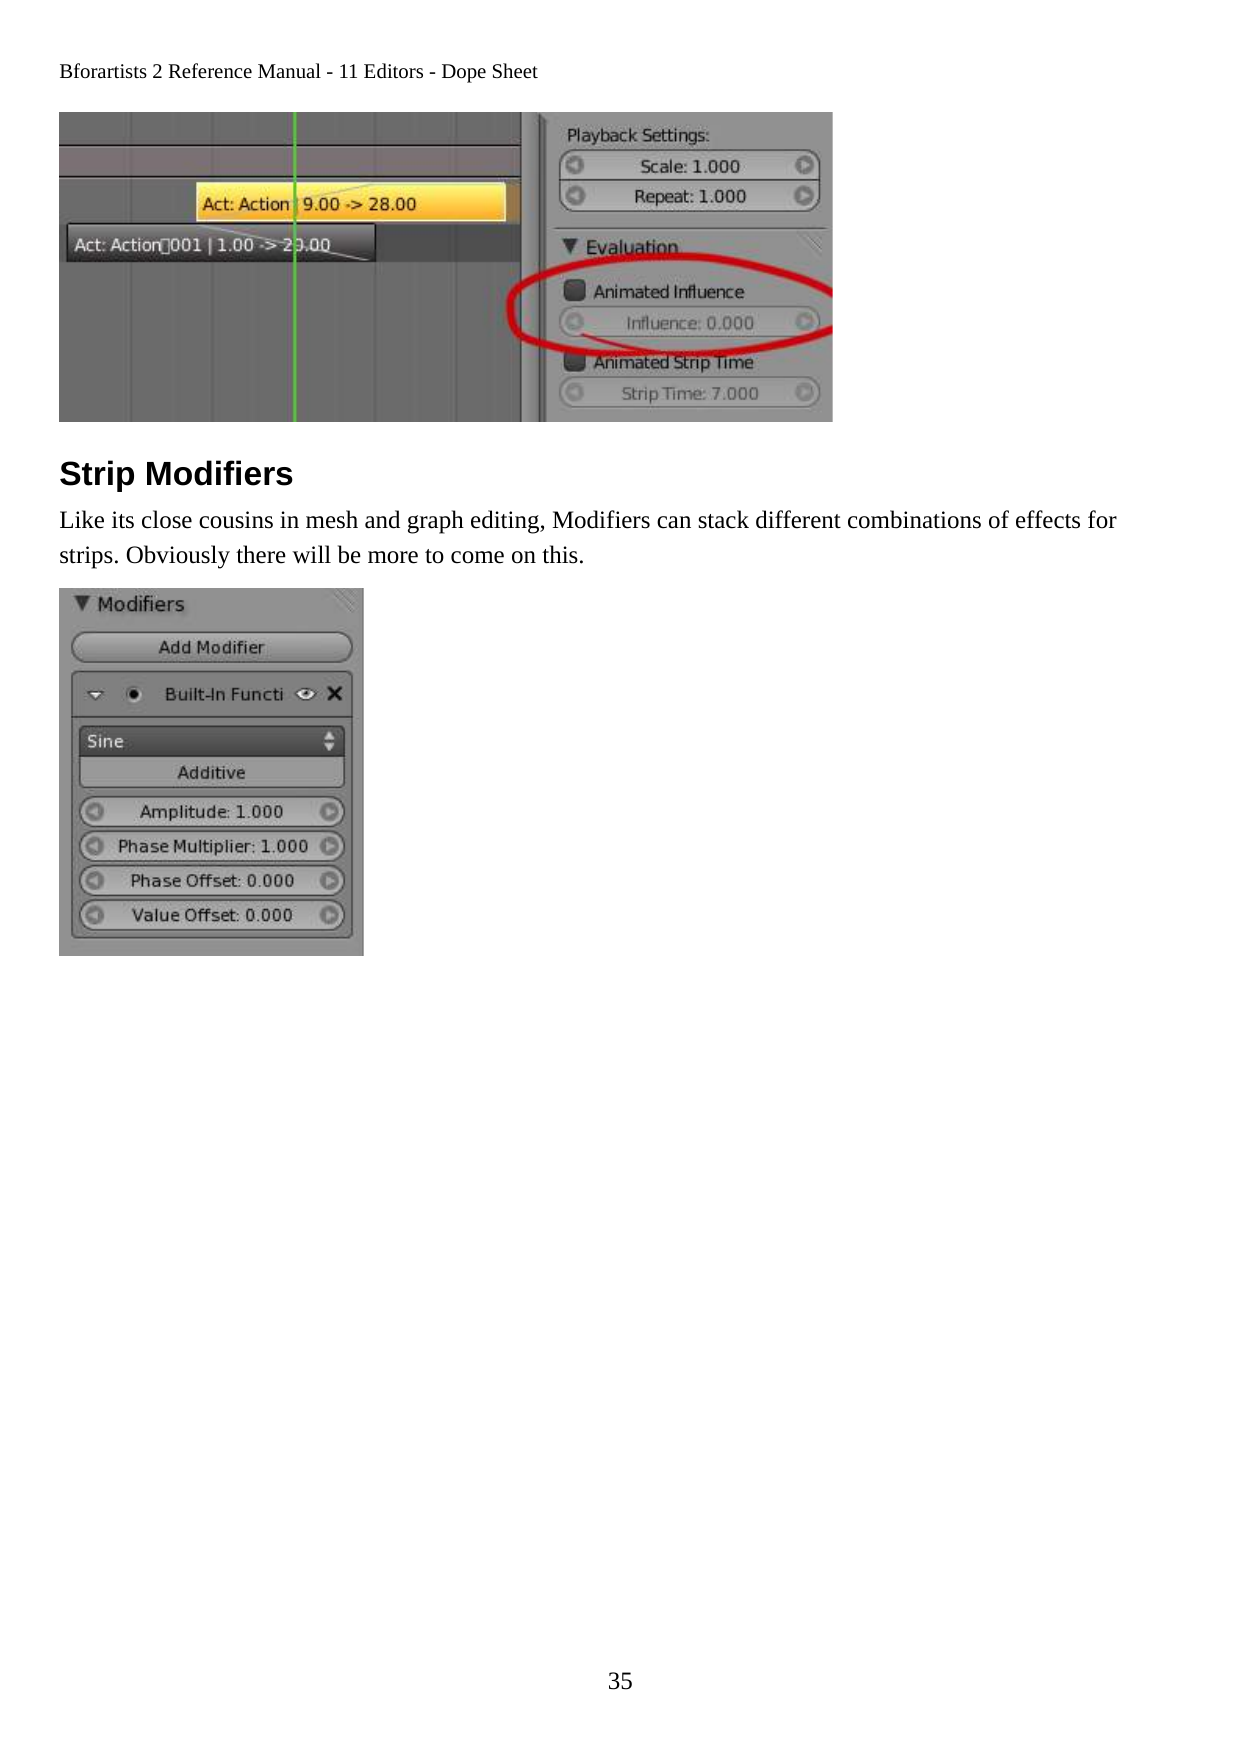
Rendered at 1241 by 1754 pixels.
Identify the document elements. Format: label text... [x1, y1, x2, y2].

picture [59, 588, 364, 956]
text Like its close cousins in mesh and graph editing, Modifiers can stack different combinations of effects for strips. Obviously there will be more to come on this. [59, 505, 1181, 568]
subtitle Strip Modifiers [59, 454, 1181, 493]
picture [59, 112, 833, 422]
